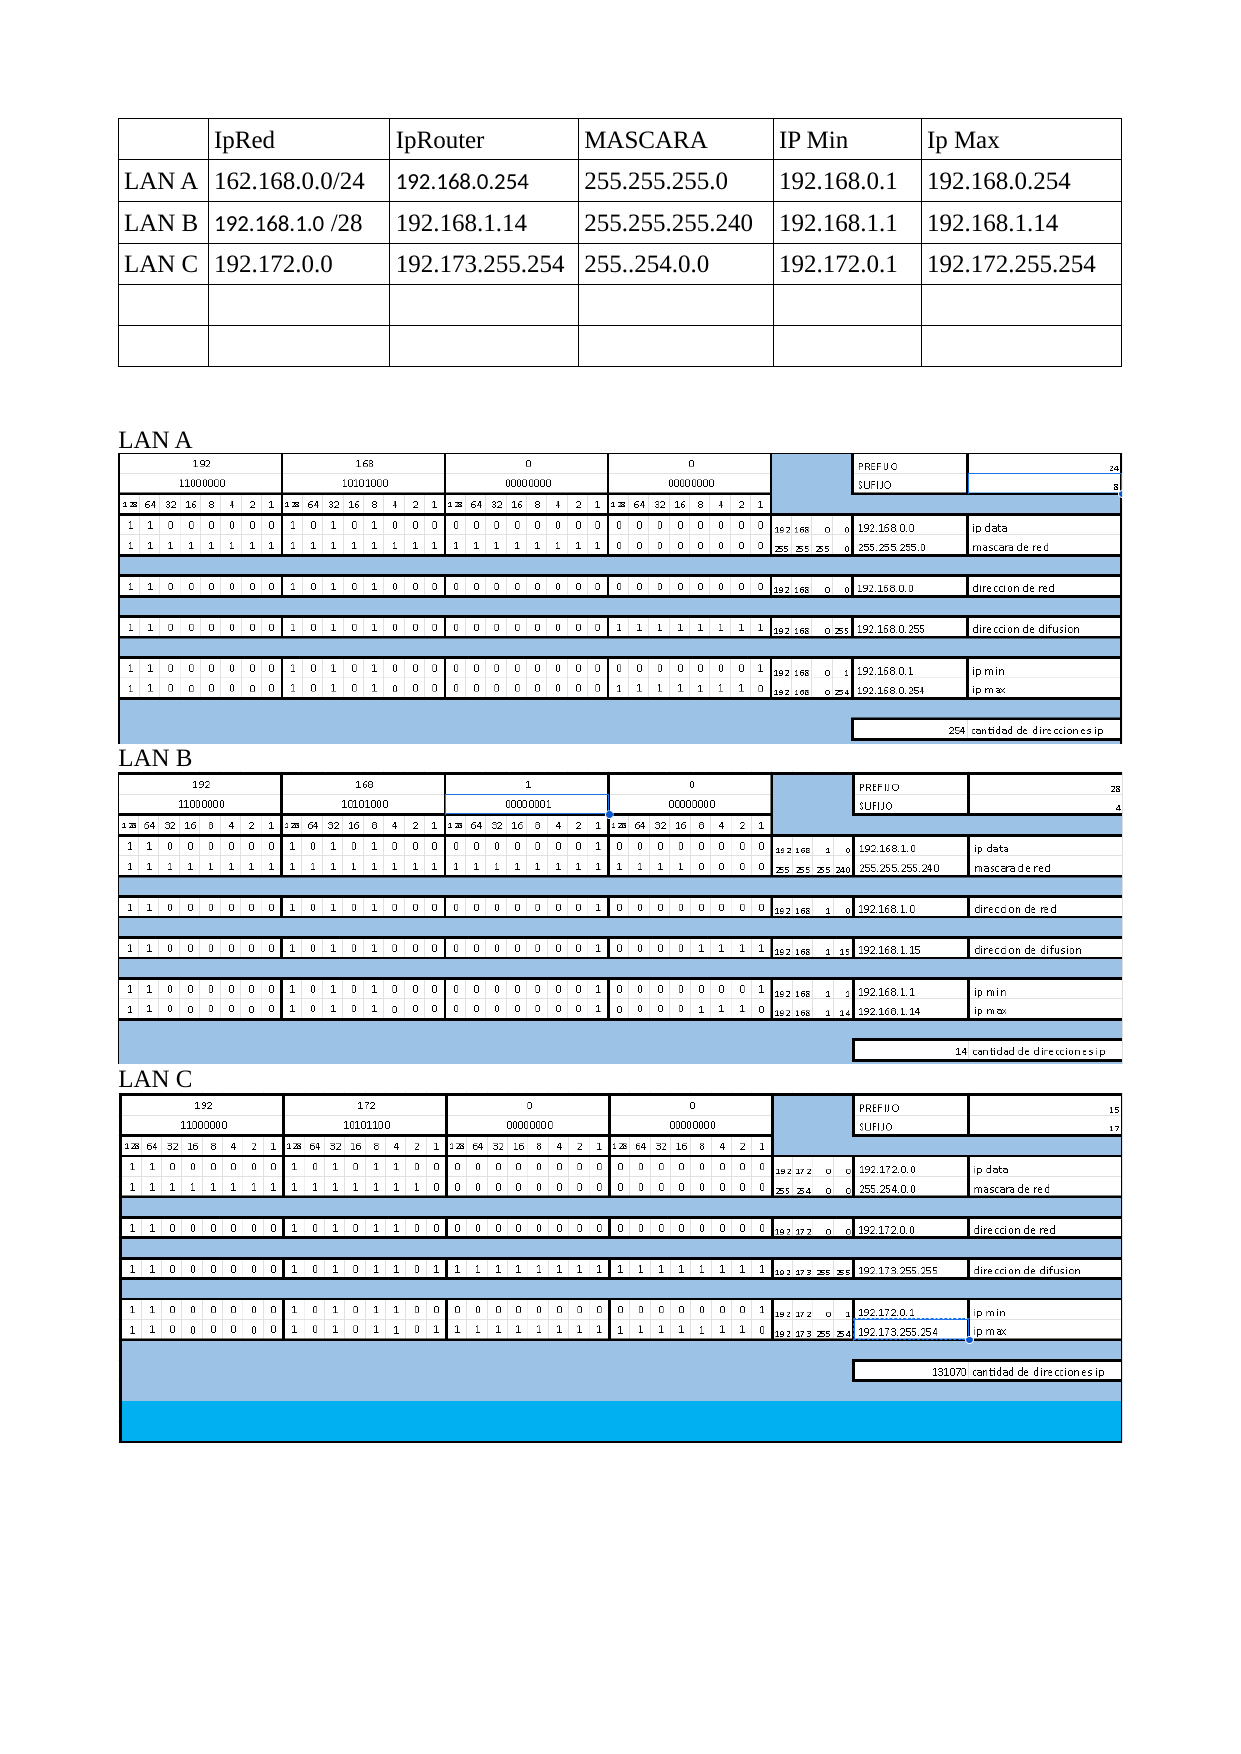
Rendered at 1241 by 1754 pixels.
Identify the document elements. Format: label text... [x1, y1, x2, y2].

table_cell LAN C [119, 244, 208, 284]
table_cell 192.168.1.1 [774, 202, 921, 242]
table_header [119, 119, 208, 159]
table_cell [922, 285, 1121, 325]
table_cell 192.168.0.1 [774, 160, 921, 201]
picture [118, 771, 1123, 1064]
table_cell 192.168.0.254 [922, 160, 1121, 201]
table_header IpRouter [390, 119, 578, 159]
table_cell 255..254.0.0 [579, 244, 773, 284]
table_cell 192.168.1.14 [390, 202, 578, 242]
text LAN A [118, 425, 1122, 453]
picture [118, 453, 1123, 744]
table_cell 192.172.0.1 [774, 244, 921, 284]
table_cell [119, 326, 208, 366]
table_cell [390, 326, 578, 366]
table_cell [209, 326, 389, 366]
table_cell [579, 285, 773, 325]
table_cell 192.173.255.254 [390, 244, 578, 284]
table_cell [774, 285, 921, 325]
table_cell 192.168.0.254 [390, 160, 578, 201]
table_cell 192.168.1.0 /28 [209, 202, 389, 242]
table_header IpRed [209, 119, 389, 159]
table_cell 255.255.255.240 [579, 202, 773, 242]
text LAN C [118, 1064, 1122, 1092]
table_cell LAN B [119, 202, 208, 242]
table_cell 162.168.0.0/24 [209, 160, 389, 201]
table_header IP Min [774, 119, 921, 159]
picture [118, 1092, 1123, 1443]
table_header MASCARA [579, 119, 773, 159]
table_cell [579, 326, 773, 366]
table_cell 192.172.0.0 [209, 244, 389, 284]
table_cell [774, 326, 921, 366]
table_cell [922, 326, 1121, 366]
table_cell [209, 285, 389, 325]
text LAN B [118, 744, 1122, 771]
table_header Ip Max [922, 119, 1121, 159]
table_cell [390, 285, 578, 325]
table_cell 255.255.255.0 [579, 160, 773, 201]
table_cell 192.172.255.254 [922, 244, 1121, 284]
table_cell [119, 285, 208, 325]
table_cell LAN A [119, 160, 208, 201]
table_cell 192.168.1.14 [922, 202, 1121, 242]
